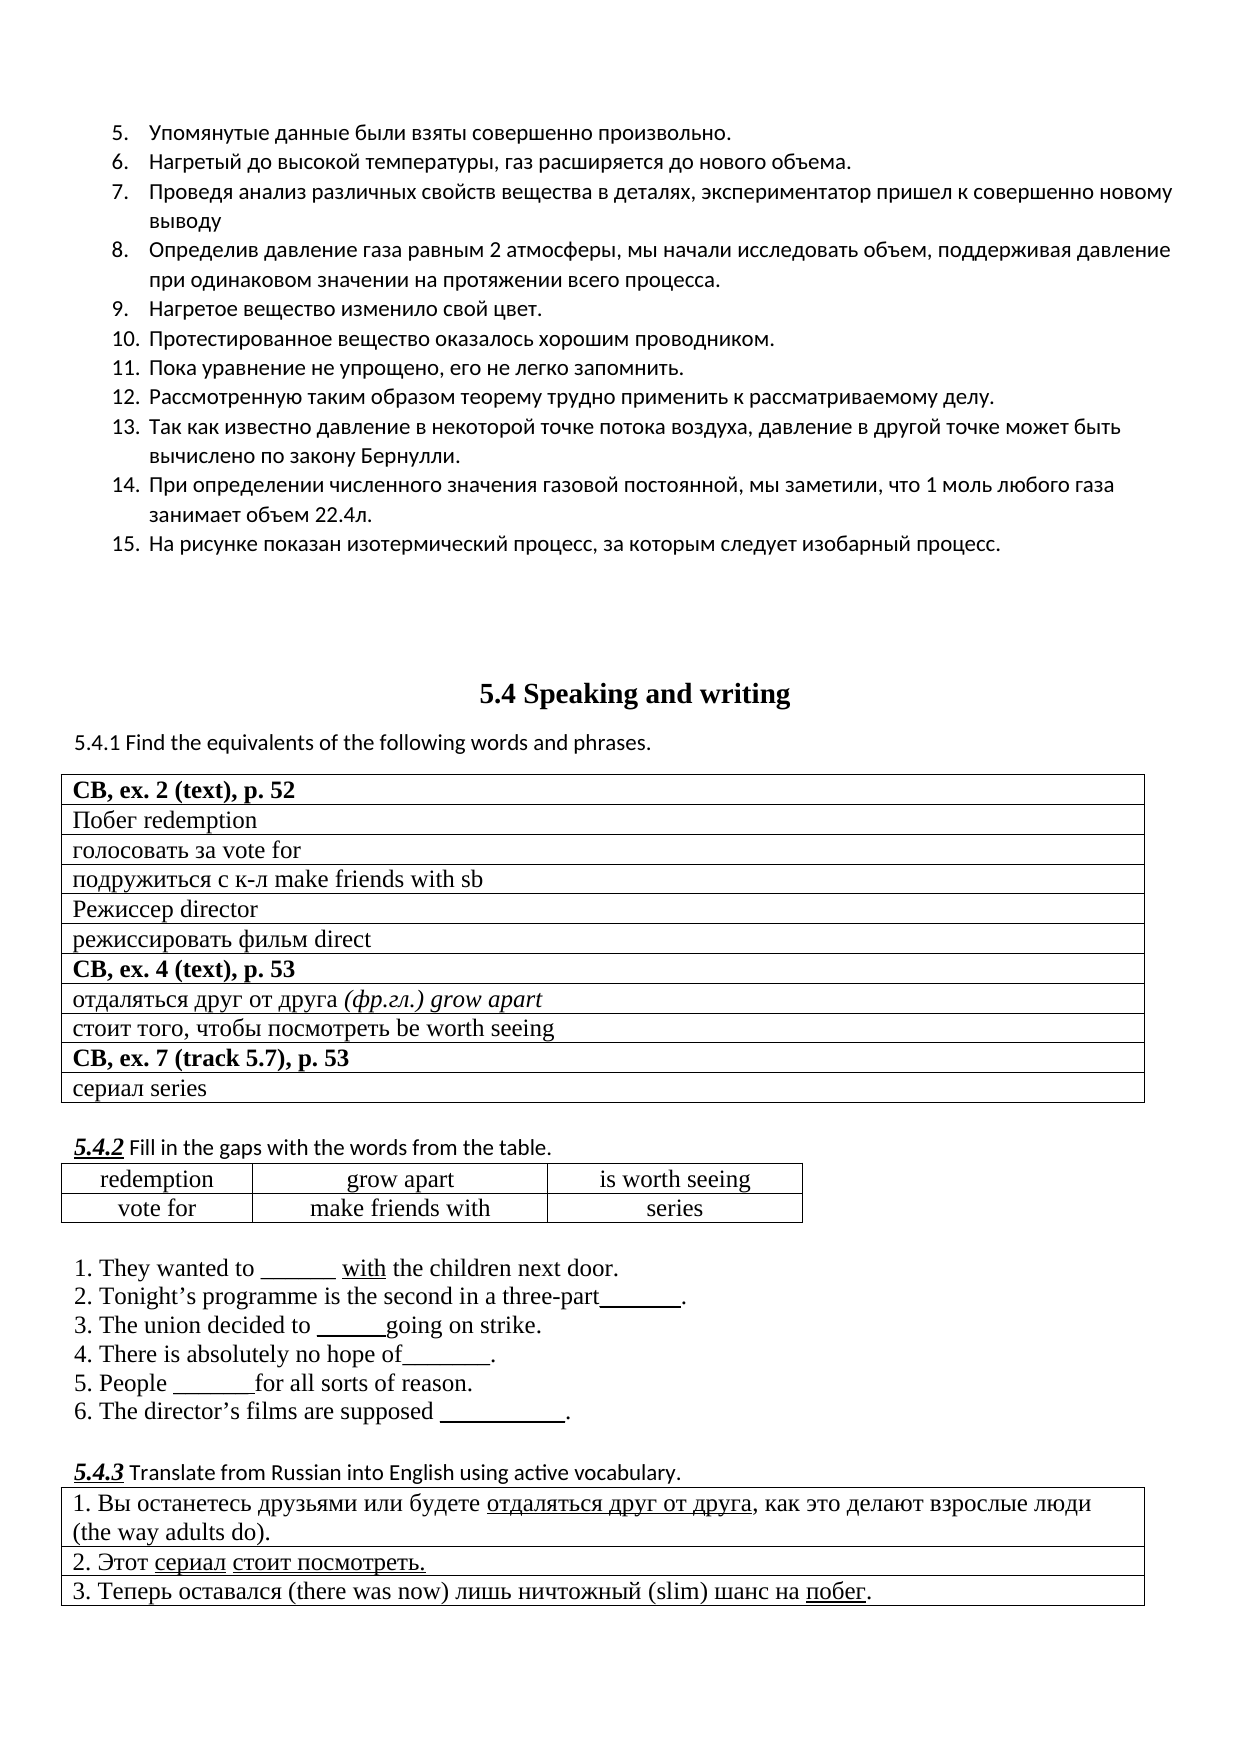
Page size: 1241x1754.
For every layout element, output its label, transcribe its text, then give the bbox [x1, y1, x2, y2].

table_header redemption [62, 1164, 252, 1192]
table_cell CB, ex. 7 (track 5.7), p. 53 [62, 1043, 1144, 1072]
list Нагретое вещество изменило свой цвет. [111, 294, 1196, 322]
table_cell 2. Этот сериал стоит посмотреть. [62, 1547, 1144, 1575]
table_cell Режиссер director [62, 894, 1144, 923]
table_cell сериал series [62, 1073, 1144, 1102]
table_cell CB, ex. 4 (text), p. 53 [62, 954, 1144, 983]
text 4. There is absolutely no hope of_______. [74, 1339, 1196, 1368]
table_header is worth seeing [548, 1164, 802, 1192]
list Упомянутые данные были взяты совершенно произвольно. [111, 118, 1196, 146]
text 5.4.2 Fill in the gaps with the words from the table. [74, 1132, 1196, 1161]
table_cell голосовать за vote for [62, 835, 1144, 863]
list Определив давление газа равным 2 атмосферы, мы начали исследовать объем, поддерживая давление при одинаковом значении на протяжении всего процесса. [111, 236, 1196, 293]
table_header grow apart [253, 1164, 547, 1192]
text 5.4.1 Find the equivalents of the following words and phrases. [74, 728, 1196, 756]
table_header 1. Вы останетесь друзьями или будете отдаляться друг от друга, как это делают взрослые люди (the way adults do). [62, 1488, 1144, 1546]
table_header CB, ex. 2 (text), p. 52 [62, 775, 1144, 804]
text 2. Tonight’s programme is the second in a three-part______ . [74, 1281, 1196, 1310]
list Так как известно давление в некоторой точке потока воздуха, давление в другой точке может быть вычислено по закону Бернулли. [111, 412, 1196, 469]
table_cell 3. Теперь оставался (there was now) лишь ничтожный (slim) шанс на побег. [62, 1576, 1144, 1605]
list Протестированное вещество оказалось хорошим проводником. [111, 324, 1196, 352]
table_cell стоит того, чтобы посмотреть be worth seeing [62, 1014, 1144, 1042]
list Рассмотренную таким образом теорему трудно применить к рассматриваемому делу. [111, 382, 1196, 411]
table_cell make friends with [253, 1194, 547, 1222]
table_cell Побег redemption [62, 805, 1144, 834]
table_cell режиссировать фильм direct [62, 924, 1144, 953]
text 5.4 Speaking and writing [74, 676, 1196, 710]
table_cell series [548, 1194, 802, 1222]
table_cell vote for [62, 1194, 252, 1222]
list При определении численного значения газовой постоянной, мы заметили, что 1 моль любого газа занимает объем 22.4л. [111, 471, 1196, 528]
list На рисунке показан изотермический процесс, за которым следует изобарный процесс. [111, 529, 1196, 557]
list Нагретый до высокой температуры, газ расширяется до нового объема. [111, 147, 1196, 176]
text 1. They wanted to ______ with the children next door. [74, 1253, 1196, 1281]
text 6. The director’s films are supposed __________. [74, 1396, 1196, 1425]
list Проведя анализ различных свойств вещества в деталях, экспериментатор пришел к совершенно новому выводу [111, 177, 1196, 234]
table_cell отдаляться друг от друга (фр.гл.) grow apart [62, 984, 1144, 1012]
table_cell подружиться с к-л make friends with sb [62, 865, 1144, 893]
text 3. The union decided to _____ going on strike. [74, 1310, 1196, 1339]
text 5. People ______ for all sorts of reason. [74, 1368, 1196, 1396]
text 5.4.3 Translate from Russian into English using active vocabulary. [74, 1457, 1196, 1486]
list Пока уравнение не упрощено, его не легко запомнить. [111, 353, 1196, 381]
